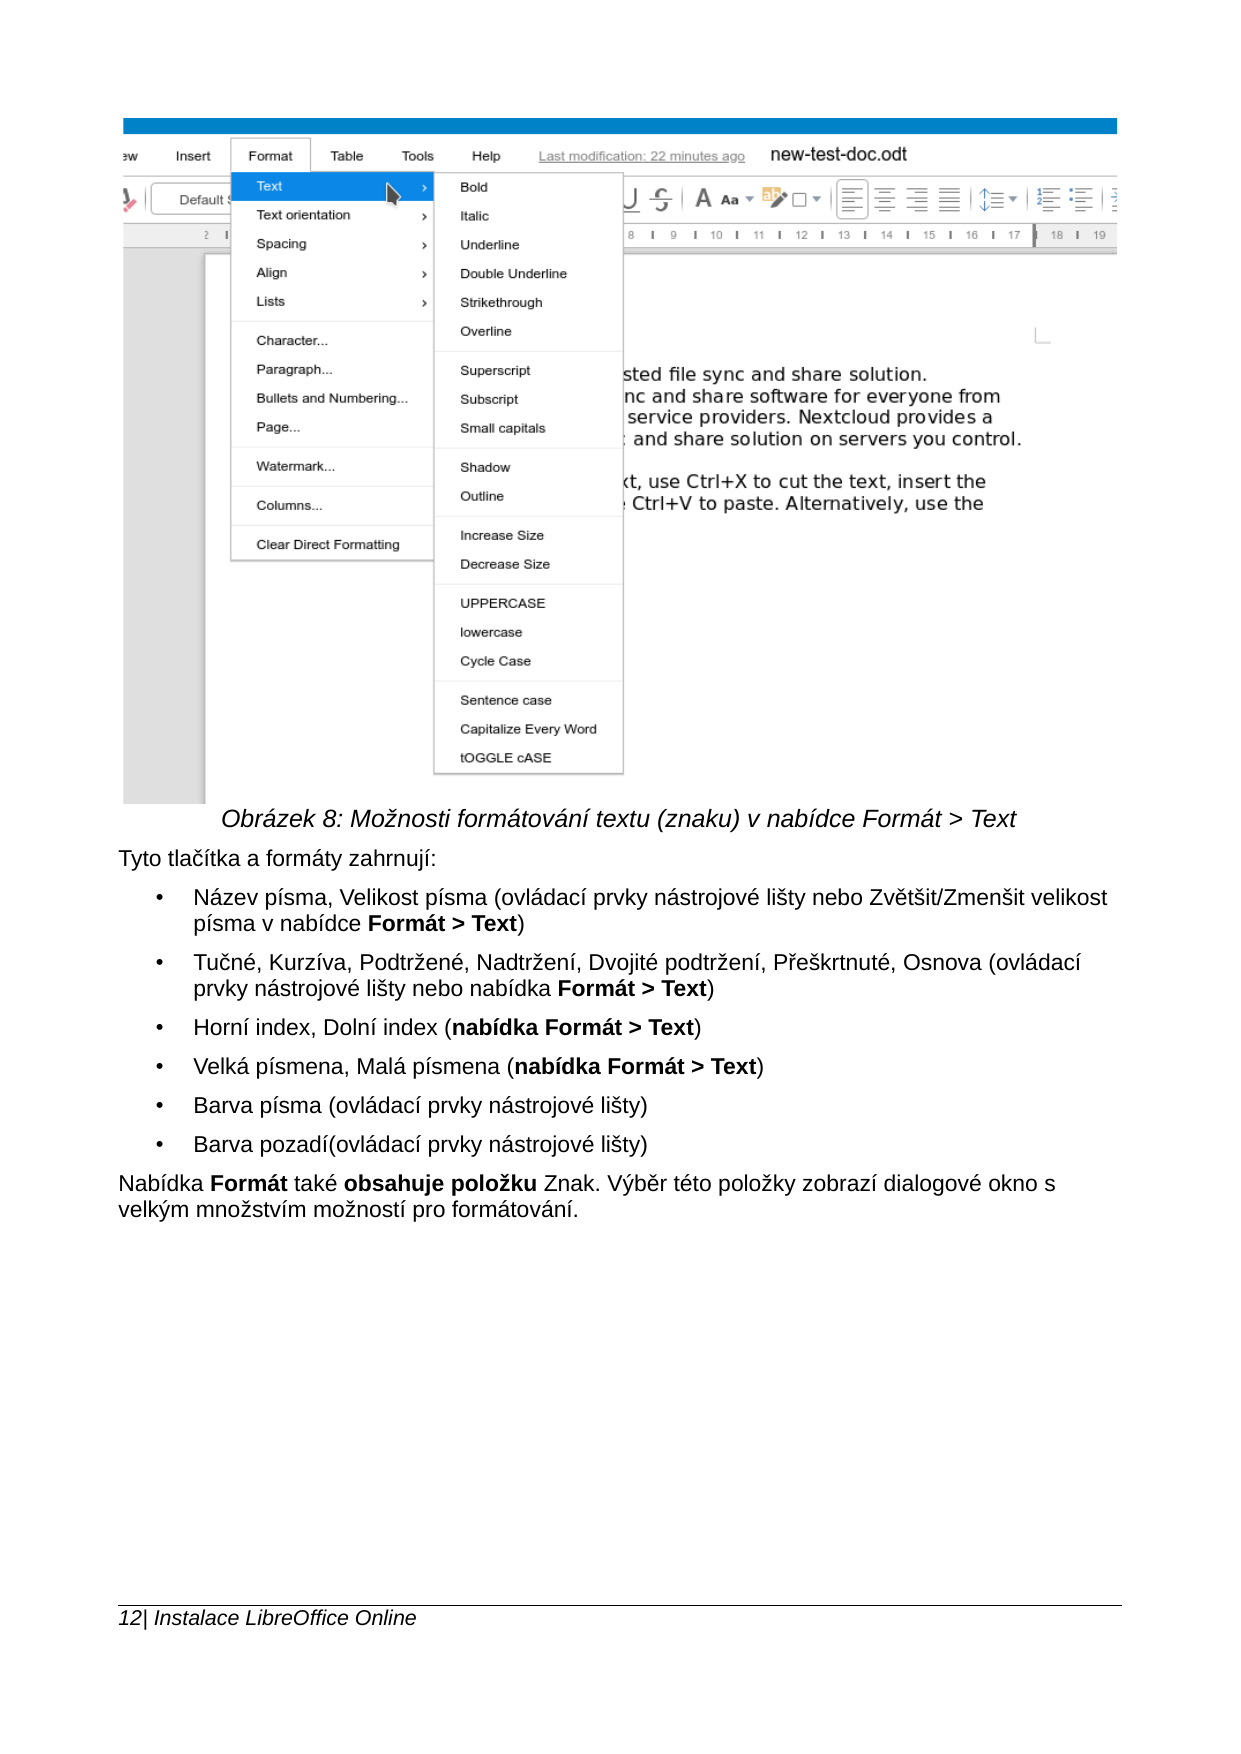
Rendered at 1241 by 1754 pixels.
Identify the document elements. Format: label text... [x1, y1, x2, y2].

text Nabídka Formát také obsahuje položku Znak. Výběr této položky zobrazí dialogové okno s velkým množstvím možností pro formátování. [118, 1169, 1122, 1222]
list Barva písma (ovládací prvky nástrojové lišty) [156, 1092, 1122, 1118]
list Název písma, Velikost písma (ovládací prvky nástrojové lišty nebo Zvětšit/Zmenšit velikost písma v nabídce Formát > Text) [156, 884, 1122, 936]
picture [123, 135, 1118, 804]
text Obrázek 8: Možnosti formátování textu (znaku) v nabídce Formát > Text [118, 118, 1122, 833]
list Tučné, Kurzíva, Podtržené, Nadtržení, Dvojité podtržení, Přeškrtnuté, Osnova (ovládací prvky nástrojové lišty nebo nabídka Formát > Text) [156, 949, 1122, 1002]
list Barva pozadí(ovládací prvky nástrojové lišty) [156, 1131, 1122, 1157]
list Velká písmena, Malá písmena (nabídka Formát > Text) [156, 1053, 1122, 1079]
text Tyto tlačítka a formáty zahrnují: [118, 845, 1122, 871]
picture [123, 118, 1118, 132]
list Horní index, Dolní index (nabídka Formát > Text) [156, 1014, 1122, 1040]
